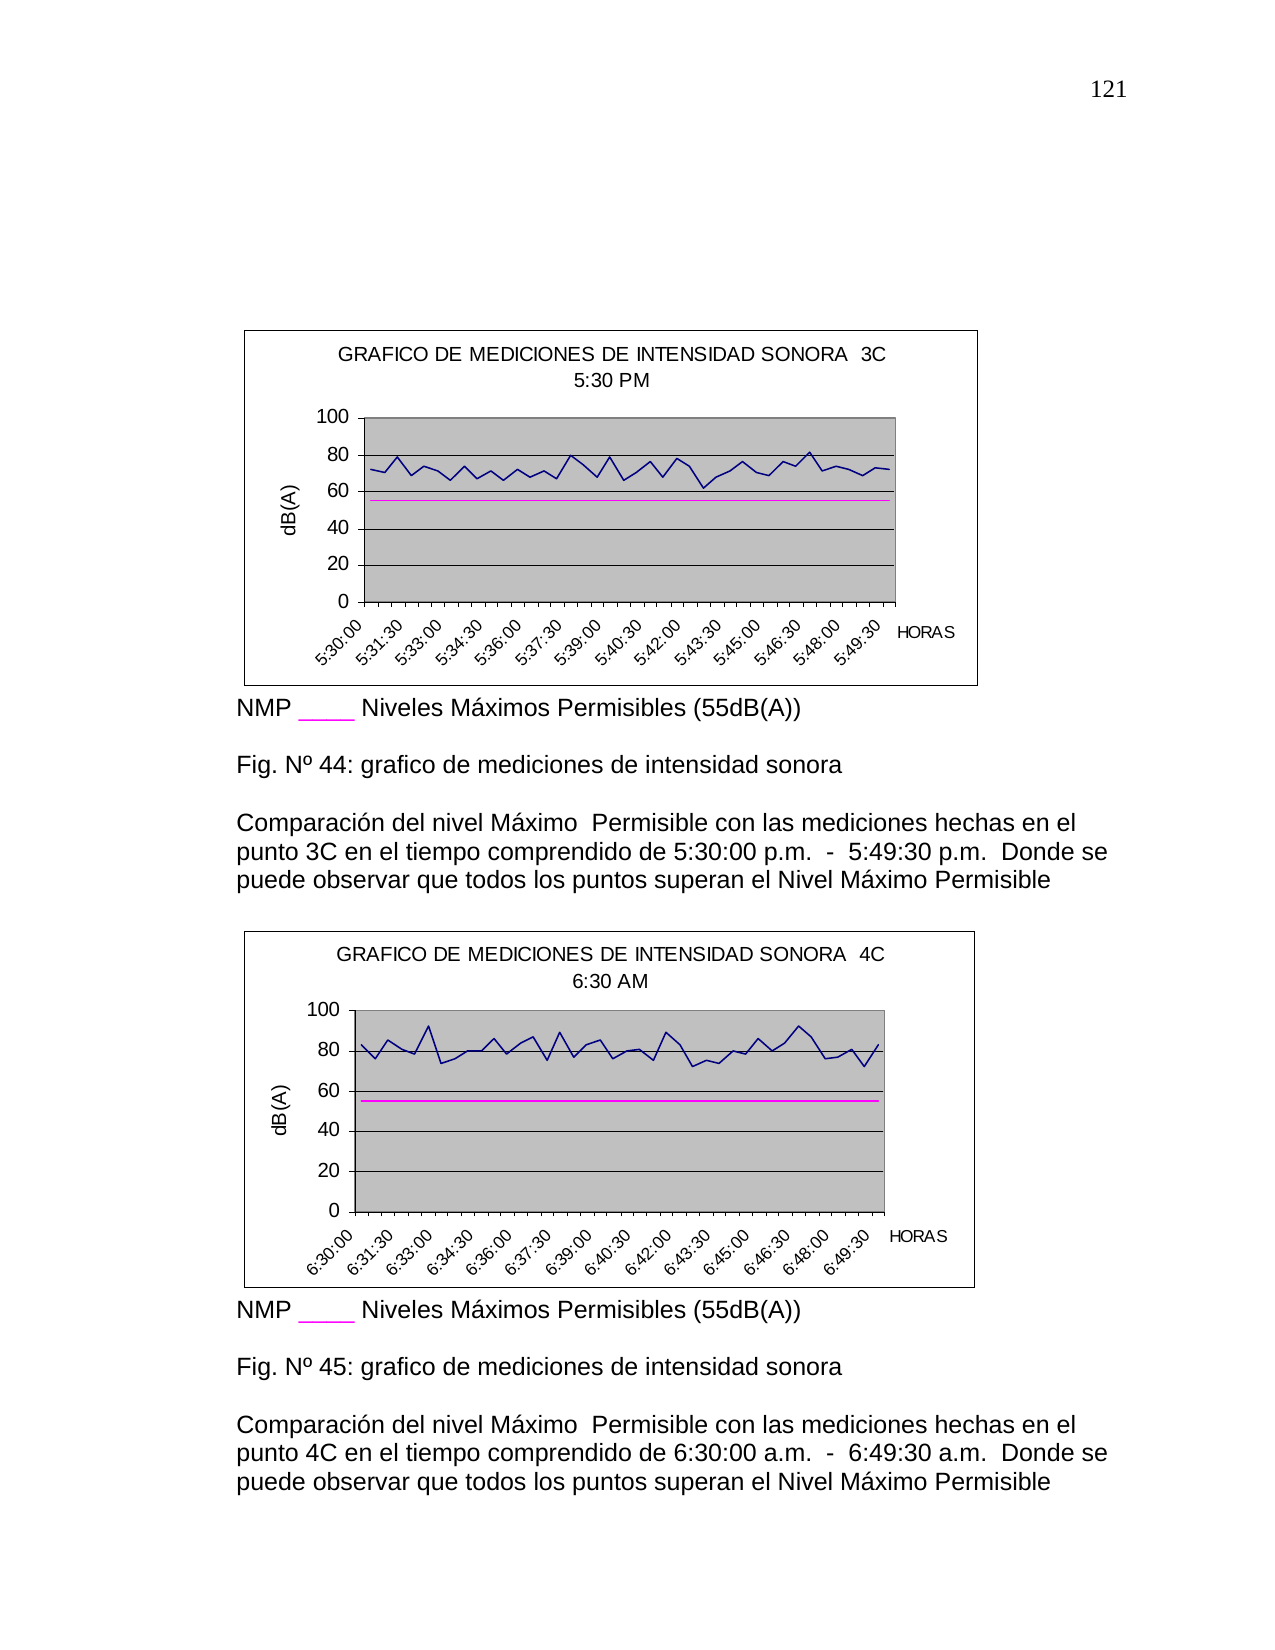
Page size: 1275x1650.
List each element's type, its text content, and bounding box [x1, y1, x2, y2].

text Comparación del nivel Máximo Permisible con las mediciones hechas en el punto 3C en el tiempo comprendido de 5:30:00 p.m. - 5:49:30 p.m. Donde se puede observar que todos los puntos superan el Nivel Máximo Permisible [236, 808, 1127, 894]
text Comparación del nivel Máximo Permisible con las mediciones hechas en el punto 4C en el tiempo comprendido de 6:30:00 a.m. - 6:49:30 a.m. Donde se puede observar que todos los puntos superan el Nivel Máximo Permisible [236, 1410, 1127, 1496]
text Fig. Nº 44: grafico de mediciones de intensidad sonora [236, 750, 1127, 779]
text NMP ____ Niveles Máximos Permisibles (55dB(A)) [236, 693, 1127, 722]
text Fig. Nº 45: grafico de mediciones de intensidad sonora [236, 1352, 1127, 1381]
text NMP ____ Niveles Máximos Permisibles (55dB(A)) [236, 1295, 1127, 1323]
